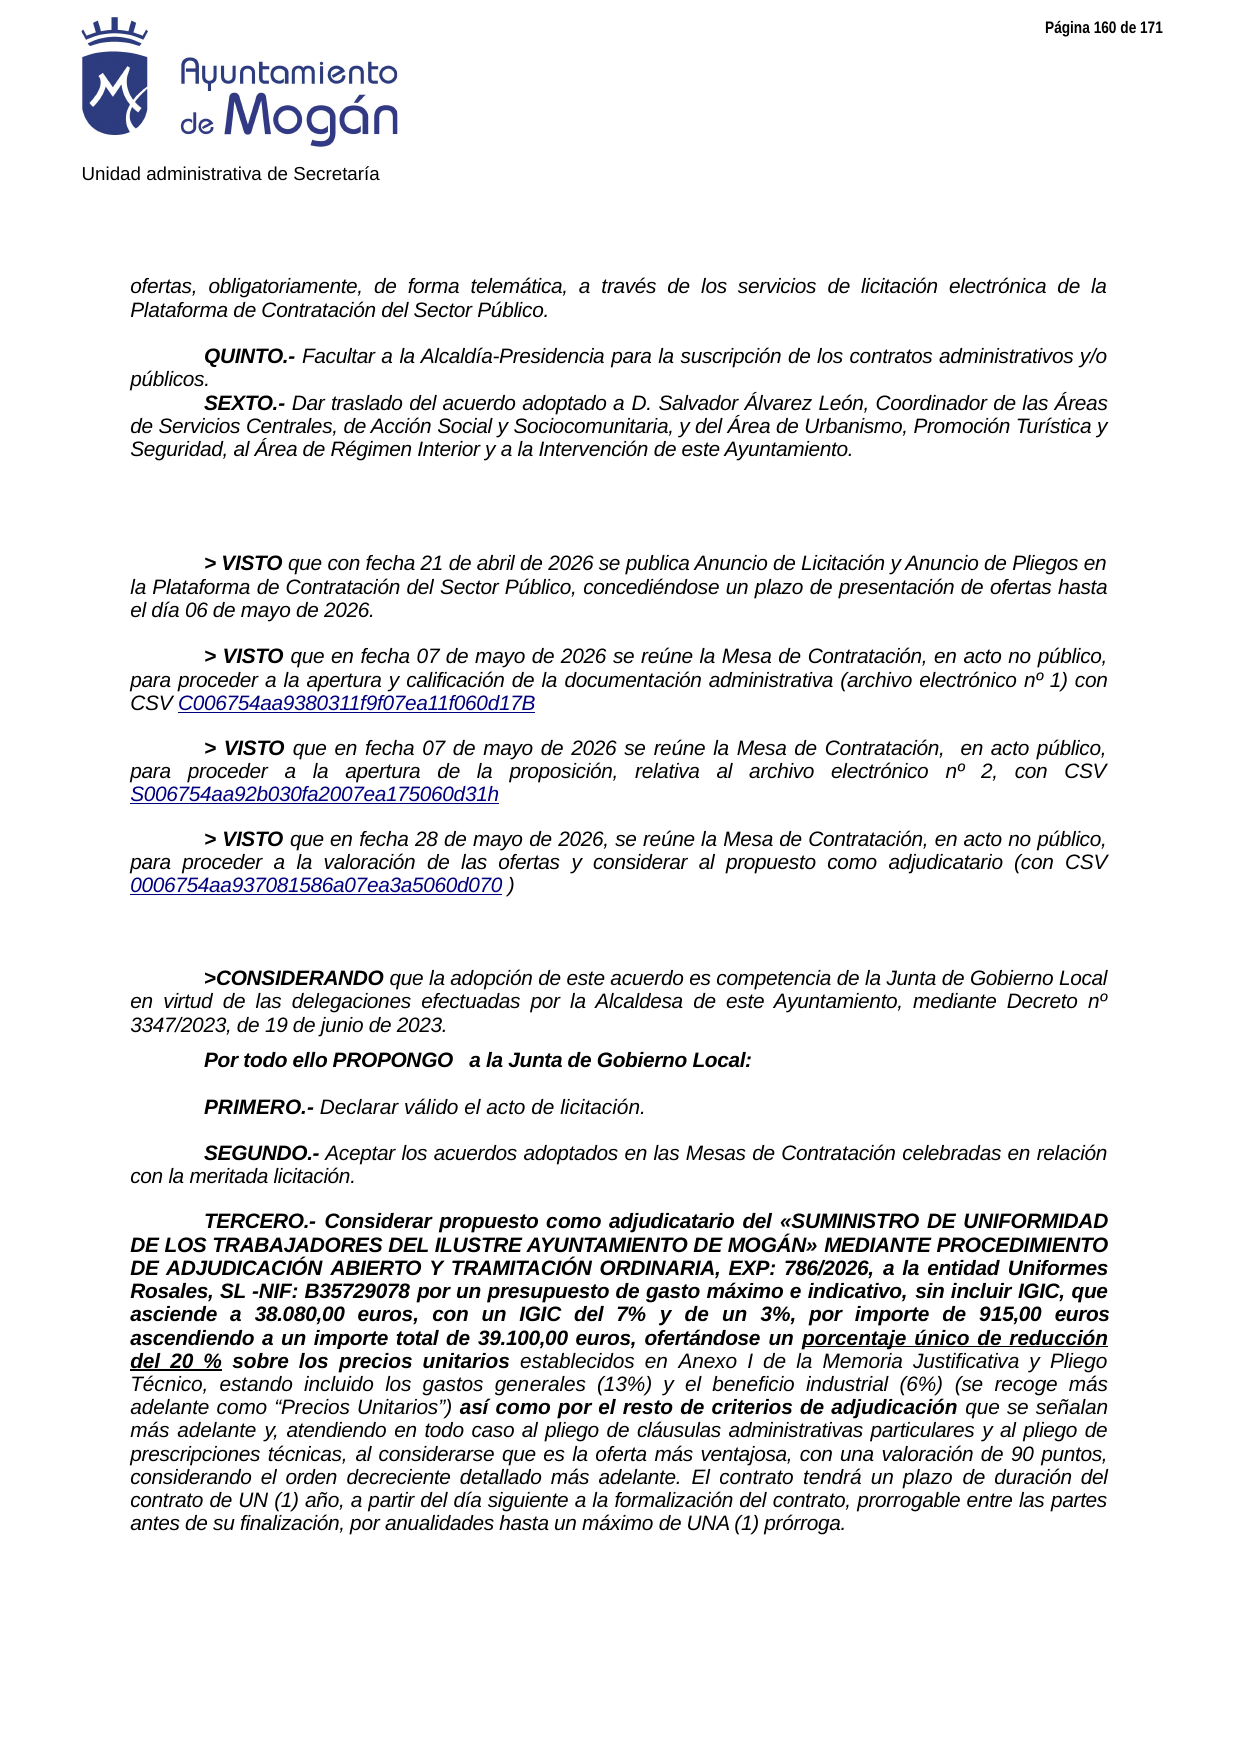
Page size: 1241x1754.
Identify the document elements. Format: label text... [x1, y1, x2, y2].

text ofertas, obligatoriamente, de forma telemática, a través de los servicios de licitación electrónica de la Plataforma de Contratación del Sector Público. [130, 275, 1110, 321]
text PRIMERO.- Declarar válido el acto de licitación. [130, 1095, 1110, 1119]
text > VISTO que en fecha 07 de mayo de 2026 se reúne la Mesa de Contratación, en acto no público, para proceder a la apertura y calificación de la documentación administrativa (archivo electrónico nº 1) con CSV C006754aa9380311f9f07ea11f060d17B [130, 645, 1110, 714]
text QUINTO.- Facultar a la Alcaldía-Presidencia para la suscripción de los contratos administrativos y/o públicos. [130, 344, 1110, 391]
text > VISTO que en fecha 07 de mayo de 2026 se reúne la Mesa de Contratación, en acto público, para proceder a la apertura de la proposición, relativa al archivo electrónico nº 2, con CSV S006754aa92b030fa2007ea175060d31h [130, 736, 1110, 806]
text >CONSIDERANDO que la adopción de este acuerdo es competencia de la Junta de Gobierno Local en virtud de las delegaciones efectuadas por la Alcaldesa de este Ayuntamiento, mediante Decreto nº 3347/2023, de 19 de junio de 2023. [130, 967, 1110, 1036]
text > VISTO que con fecha 21 de abril de 2026 se publica Anuncio de Licitación y Anuncio de Pliegos en la Plataforma de Contratación del Sector Público, concediéndose un plazo de presentación de ofertas hasta el día 06 de mayo de 2026. [130, 552, 1110, 622]
text SEGUNDO.- Aceptar los acuerdos adoptados en las Mesas de Contratación celebradas en relación con la meritada licitación. [130, 1142, 1110, 1188]
text SEXTO.- Dar traslado del acuerdo adoptado a D. Salvador Álvarez León, Coordinador de las Áreas de Servicios Centrales, de Acción Social y Sociocomunitaria, y del Área de Urbanismo, Promoción Turística y Seguridad, al Área de Régimen Interior y a la Intervención de este Ayuntamiento. [130, 391, 1110, 461]
text TERCERO.- Considerar propuesto como adjudicatario del «SUMINISTRO DE UNIFORMIDAD DE LOS TRABAJADORES DEL ILUSTRE AYUNTAMIENTO DE MOGÁN» MEDIANTE PROCEDIMIENTO DE ADJUDICACIÓN ABIERTO Y TRAMITACIÓN ORDINARIA, EXP: 786/2026, a la entidad Uniformes Rosales, SL -NIF: B35729078 por un presupuesto de gasto máximo e indicativo, sin incluir IGIC, que asciende a 38.080,00 euros, con un IGIC del 7% y de un 3%, por importe de 915,00 euros ascendiendo a un importe total de 39.100,00 euros, ofertándose un porcentaje único de reducción del 20 % sobre los precios unitarios establecidos en Anexo I de la Memoria Justificativa y Pliego Técnico, estando incluido los gastos generales (13%) y el beneficio industrial (6%) (se recoge más adelante como “Precios Unitarios”) así como por el resto de criterios de adjudicación que se señalan más adelante y, atendiendo en todo caso al pliego de cláusulas administrativas particulares y al pliego de prescripciones técnicas, al considerarse que es la oferta más ventajosa, con una valoración de 90 puntos, considerando el orden decreciente detallado más adelante. El contrato tendrá un plazo de duración del contrato de UN (1) año, a partir del día siguiente a la formalización del contrato, prorrogable entre las partes antes de su finalización, por anualidades hasta un máximo de UNA (1) prórroga. [130, 1210, 1110, 1535]
picture [81, 17, 398, 153]
text Por todo ello PROPONGO a la Junta de Gobierno Local: [130, 1049, 1110, 1072]
text > VISTO que en fecha 28 de mayo de 2026, se reúne la Mesa de Contratación, en acto no público, para proceder a la valoración de las ofertas y considerar al propuesto como adjudicatario (con CSV 0006754aa937081586a07ea3a5060d070 ) [130, 827, 1110, 897]
